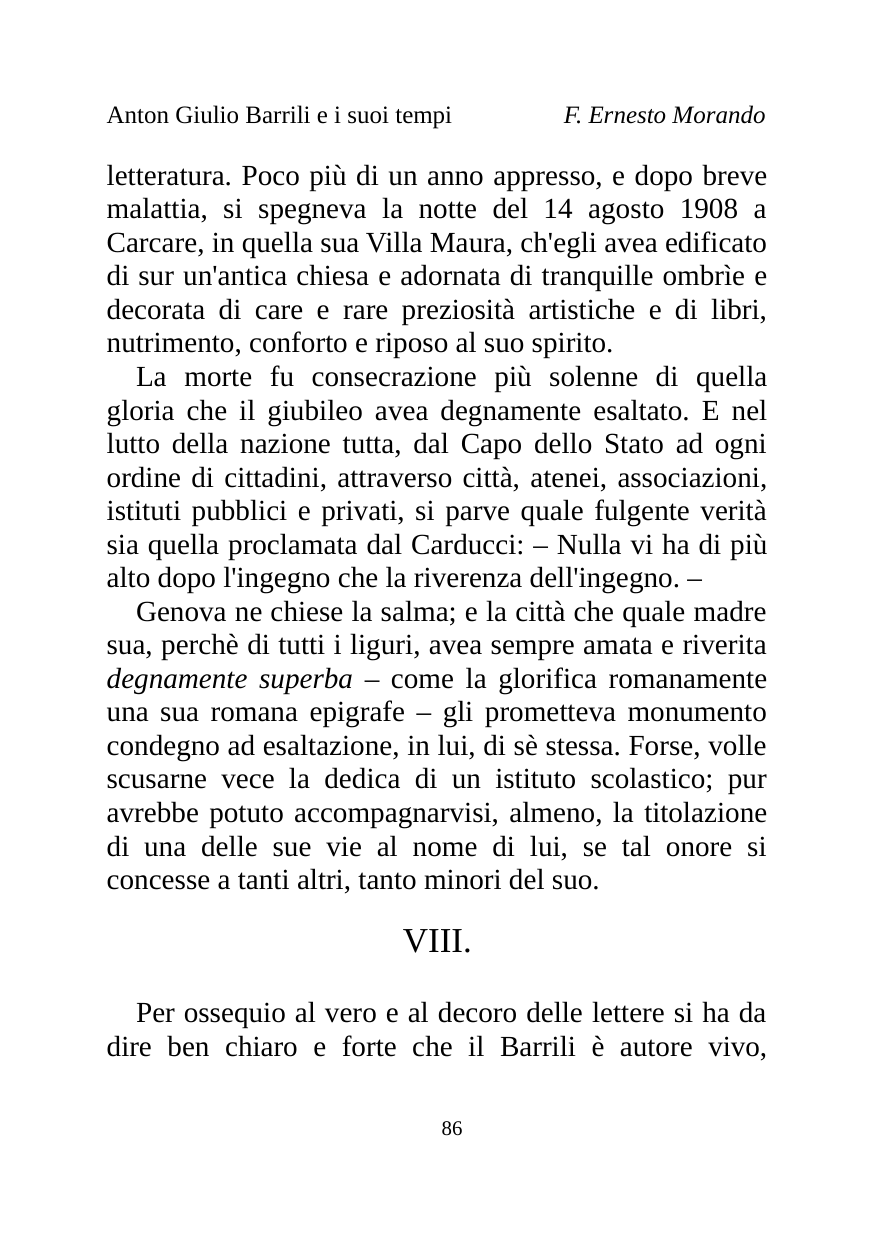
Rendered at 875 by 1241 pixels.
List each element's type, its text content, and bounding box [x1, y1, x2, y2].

text Genova ne chiese la salma; e la città che quale madre sua, perchè di tutti i liguri, avea sempre amata e riverita degnamente superba – come la glorifica romanamente una sua romana epigrafe – gli prometteva monumento condegno ad esaltazione, in lui, di sè stessa. Forse, volle scusarne vece la dedica di un istituto scolastico; pur avrebbe potuto accompagnarvisi, almeno, la titolazione di una delle sue vie al nome di lui, se tal onore si concesse a tanti altri, tanto minori del suo. [106, 594, 768, 896]
text La morte fu consecrazione più solenne di quella gloria che il giubileo avea degnamente esaltato. E nel lutto della nazione tutta, dal Capo dello Stato ad ogni ordine di cittadini, attraverso città, atenei, associazioni, istituti pubblici e privati, si parve quale fulgente verità sia quella proclamata dal Carducci: – Nulla vi ha di più alto dopo l'ingegno che la riverenza dell'ingegno. – [106, 359, 768, 594]
subtitle VIII. [106, 919, 768, 960]
text Per ossequio al vero e al decoro delle lettere si ha da dire ben chiaro e forte che il Barrili è autore vivo, [106, 995, 768, 1062]
text letteratura. Poco più di un anno appresso, e dopo breve malattia, si spegneva la notte del 14 agosto 1908 a Carcare, in quella sua Villa Maura, ch'egli avea edificato di sur un'antica chiesa e adornata di tranquille ombrìe e decorata di care e rare preziosità artistiche e di libri, nutrimento, conforto e riposo al suo spirito. [106, 158, 768, 359]
